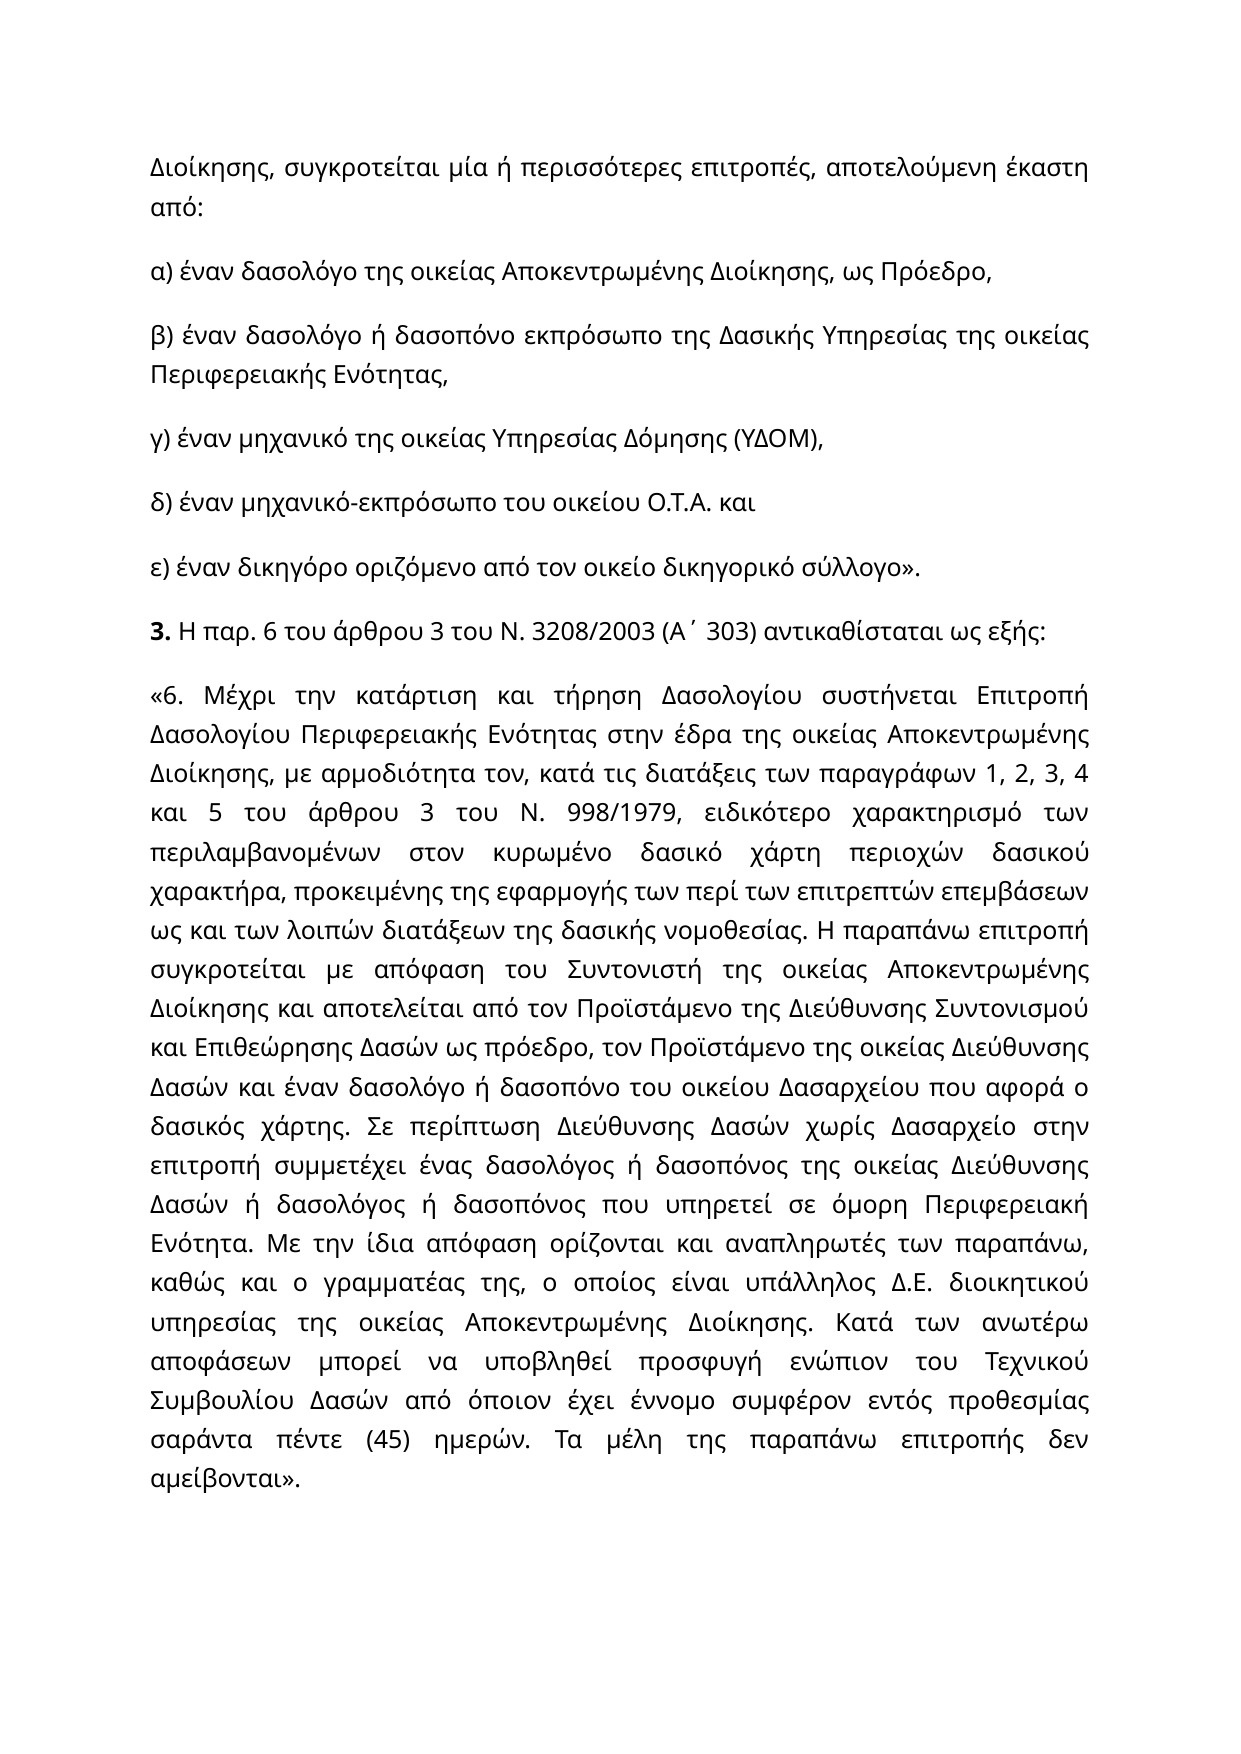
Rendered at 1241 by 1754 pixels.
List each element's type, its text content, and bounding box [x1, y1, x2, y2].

text 3. Η παρ. 6 του άρθρου 3 του N. 3208/2003 (Α΄ 303) αντικαθίσταται ως εξής: [150, 613, 1090, 647]
text α) έναν δασολόγο της οικείας Αποκεντρωμένης Διοίκησης, ως Πρόεδρο, [150, 253, 1090, 287]
text Διοίκησης, συγκροτείται μία ή περισσότερες επιτροπές, αποτελούμενη έκαστη από: [150, 150, 1090, 223]
text β) έναν δασολόγο ή δασοπόνο εκπρόσωπο της Δασικής Υπηρεσίας της οικείας Περιφερειακής Ενότητας, [150, 317, 1090, 391]
text ε) έναν δικηγόρο οριζόμενο από τον οικείο δικηγορικό σύλλογο». [150, 549, 1090, 583]
text «6. Μέχρι την κατάρτιση και τήρηση Δασολογίου συστήνεται Επιτροπή Δασολογίου Περιφερειακής Ενότητας στην έδρα της οικείας Αποκεντρωμένης Διοίκησης, με αρμοδιότητα τον, κατά τις διατάξεις των παραγράφων 1, 2, 3, 4 και 5 του άρθρου 3 του N. 998/1979, ειδικότερο χαρακτηρισμό των περιλαμβανομένων στον κυρωμένο δασικό χάρτη περιοχών δασικού χαρακτήρα, προκειμένης της εφαρμογής των περί των επιτρεπτών επεμβάσεων ως και των λοιπών διατάξεων της δασικής νομοθεσίας. Η παραπάνω επιτροπή συγκροτείται με απόφαση του Συντονιστή της οικείας Αποκεντρωμένης Διοίκησης και αποτελείται από τον Προϊστάμενο της Διεύθυνσης Συντονισμού και Επιθεώρησης Δασών ως πρόεδρο, τον Προϊστάμενο της οικείας Διεύθυνσης Δασών και έναν δασολόγο ή δασοπόνο του οικείου Δασαρχείου που αφορά ο δασικός χάρτης. Σε περίπτωση Διεύθυνσης Δασών χωρίς Δασαρχείο στην επιτροπή συμμετέχει ένας δασολόγος ή δασοπόνος της οικείας Διεύθυνσης Δασών ή δασολόγος ή δασοπόνος που υπηρετεί σε όμορη Περιφερειακή Ενότητα. Με την ίδια απόφαση ορίζονται και αναπληρωτές των παραπάνω, καθώς και ο γραμματέας της, ο οποίος είναι υπάλληλος Δ.Ε. διοικητικού υπηρεσίας της οικείας Αποκεντρωμένης Διοίκησης. Κατά των ανωτέρω αποφάσεων μπορεί να υποβληθεί προσφυγή ενώπιον του Τεχνικού Συμβουλίου Δασών από όποιον έχει έννομο συμφέρον εντός προθεσμίας σαράντα πέντε (45) ημερών. Τα μέλη της παραπάνω επιτροπής δεν αμείβονται». [150, 677, 1090, 1495]
text δ) έναν μηχανικό-εκπρόσωπο του οικείου Ο.Τ.Α. και [150, 485, 1090, 519]
text γ) έναν μηχανικό της οικείας Υπηρεσίας Δόμησης (ΥΔΟΜ), [150, 421, 1090, 455]
